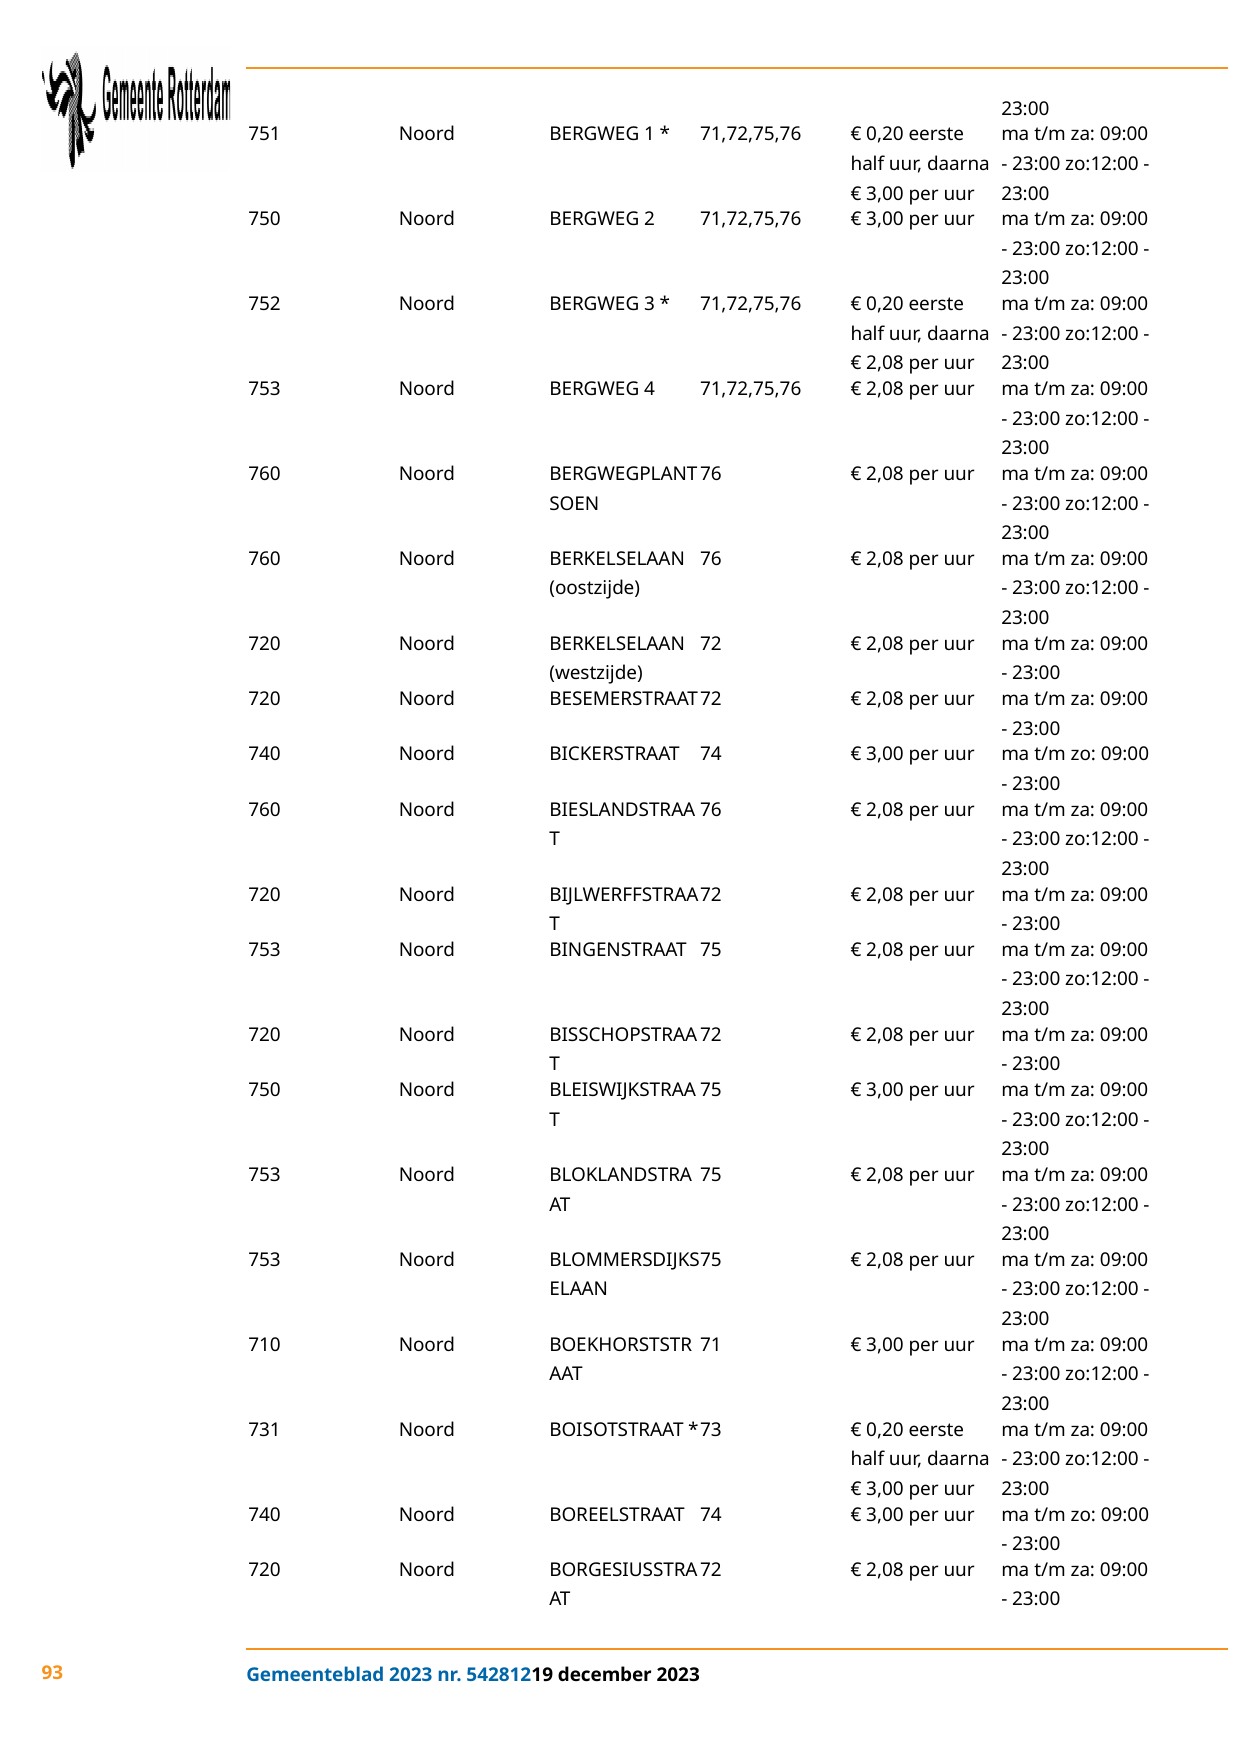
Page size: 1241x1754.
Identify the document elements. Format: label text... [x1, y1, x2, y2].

table_cell 751 [248, 121, 398, 205]
table_cell BOREELSTRAAT [549, 1501, 700, 1556]
table_cell ma t/m za: 09:00 - 23:00 [1001, 685, 1152, 741]
table_cell € 2,08 per uur [850, 1246, 1001, 1331]
table_cell Noord [399, 936, 549, 1021]
table_cell Noord [399, 290, 549, 375]
table_cell 720 [248, 1021, 398, 1076]
table_cell 73 [700, 1416, 850, 1501]
table_cell Noord [399, 205, 549, 290]
table_cell BERKELSELAAN (oostzijde) [549, 545, 700, 630]
table_cell BOEKHORSTSTRAAT [549, 1331, 700, 1416]
table_cell ma t/m za: 09:00 - 23:00 zo:12:00 - 23:00 [1001, 936, 1152, 1021]
table_cell 740 [248, 1501, 398, 1556]
table_cell € 3,00 per uur [850, 1331, 1001, 1416]
table_cell 76 [700, 796, 850, 881]
table_cell € 2,08 per uur [850, 796, 1001, 881]
table_cell - 23:00 [1001, 95, 1152, 121]
table_cell BLOMMERSDIJKSELAAN [549, 1246, 700, 1331]
table_cell € 3,00 per uur [850, 1076, 1001, 1161]
table_cell € 2,08 per uur [850, 1161, 1001, 1246]
table_cell Noord [399, 630, 549, 685]
table_cell BLEISWIJKSTRAAT [549, 1076, 700, 1161]
table_cell 76 [700, 545, 850, 630]
picture [41, 47, 231, 172]
table_cell ma t/m za: 09:00 - 23:00 zo:12:00 - 23:00 [1001, 290, 1152, 375]
table_cell 760 [248, 796, 398, 881]
table_cell BERGWEG 2 [549, 205, 700, 290]
table_cell BERGWEG 4 [549, 375, 700, 460]
table_cell 75 [700, 1076, 850, 1161]
table_cell ma t/m za: 09:00 - 23:00 zo:12:00 - 23:00 [1001, 1246, 1152, 1331]
table_cell 720 [248, 1556, 398, 1611]
table_cell ma t/m za: 09:00 - 23:00 zo:12:00 - 23:00 [1001, 1161, 1152, 1246]
table_cell Noord [399, 460, 549, 545]
table_cell 71,72,75,76 [700, 121, 850, 205]
table_cell Noord [399, 1076, 549, 1161]
table_cell Noord [399, 685, 549, 741]
table_cell € 2,08 per uur [850, 375, 1001, 460]
table_cell ma t/m za: 09:00 - 23:00 [1001, 881, 1152, 936]
table_cell ma t/m za: 09:00 - 23:00 zo:12:00 - 23:00 [1001, 1076, 1152, 1161]
table_cell Noord [399, 121, 549, 205]
table_cell 740 [248, 741, 398, 796]
table_cell € 3,00 per uur [850, 741, 1001, 796]
table_cell ma t/m za: 09:00 - 23:00 zo:12:00 - 23:00 [1001, 460, 1152, 545]
table_cell 710 [248, 1331, 398, 1416]
table_cell 72 [700, 630, 850, 685]
table_cell ma t/m zo: 09:00 - 23:00 [1001, 741, 1152, 796]
table_cell BOISOTSTRAAT * [549, 1416, 700, 1501]
table_cell [549, 95, 700, 121]
table_cell ma t/m za: 09:00 - 23:00 zo:12:00 - 23:00 [1001, 205, 1152, 290]
table_cell Noord [399, 1246, 549, 1331]
table_cell [700, 95, 850, 121]
table_cell BORGESIUSSTRAAT [549, 1556, 700, 1611]
table_cell 71,72,75,76 [700, 290, 850, 375]
table_cell 720 [248, 881, 398, 936]
table_cell € 3,00 per uur [850, 205, 1001, 290]
table_cell Noord [399, 796, 549, 881]
table_cell 76 [700, 460, 850, 545]
table_cell Noord [399, 1416, 549, 1501]
table_cell 750 [248, 1076, 398, 1161]
table_cell BLOKLANDSTRAAT [549, 1161, 700, 1246]
table_cell 753 [248, 1161, 398, 1246]
table_cell 72 [700, 1021, 850, 1076]
table_cell BIJLWERFFSTRAAT [549, 881, 700, 936]
table_cell 74 [700, 1501, 850, 1556]
table_cell ma t/m za: 09:00 - 23:00 [1001, 1021, 1152, 1076]
table_cell € 2,08 per uur [850, 1021, 1001, 1076]
table_cell € 2,08 per uur [850, 545, 1001, 630]
table_cell € 0,20 eerste half uur, daarna € 3,00 per uur [850, 1416, 1001, 1501]
table_cell € 2,08 per uur [850, 1556, 1001, 1611]
table_cell BINGENSTRAAT [549, 936, 700, 1021]
table_cell BERGWEG 3 * [549, 290, 700, 375]
table_cell ma t/m za: 09:00 - 23:00 zo:12:00 - 23:00 [1001, 1416, 1152, 1501]
table_cell ma t/m za: 09:00 - 23:00 zo:12:00 - 23:00 [1001, 1331, 1152, 1416]
table_cell ma t/m za: 09:00 - 23:00 [1001, 1556, 1152, 1611]
table_cell 731 [248, 1416, 398, 1501]
table_cell BERGWEGPLANTSOEN [549, 460, 700, 545]
table_cell [399, 95, 549, 121]
table_cell Noord [399, 741, 549, 796]
table_cell 750 [248, 205, 398, 290]
table_cell 753 [248, 1246, 398, 1331]
table_cell ma t/m zo: 09:00 - 23:00 [1001, 1501, 1152, 1556]
table_cell 760 [248, 545, 398, 630]
table_cell ma t/m za: 09:00 - 23:00 zo:12:00 - 23:00 [1001, 375, 1152, 460]
table_cell 753 [248, 936, 398, 1021]
table_cell ma t/m za: 09:00 - 23:00 zo:12:00 - 23:00 [1001, 121, 1152, 205]
table_cell € 0,20 eerste half uur, daarna € 2,08 per uur [850, 290, 1001, 375]
table_cell 752 [248, 290, 398, 375]
table_cell 72 [700, 1556, 850, 1611]
table_cell € 2,08 per uur [850, 685, 1001, 741]
table_cell BERKELSELAAN (westzijde) [549, 630, 700, 685]
table_cell Noord [399, 1331, 549, 1416]
table_cell 75 [700, 1161, 850, 1246]
table_cell € 2,08 per uur [850, 936, 1001, 1021]
table_cell 720 [248, 630, 398, 685]
table_cell [850, 95, 1001, 121]
table_cell ma t/m za: 09:00 - 23:00 zo:12:00 - 23:00 [1001, 545, 1152, 630]
table_cell € 2,08 per uur [850, 460, 1001, 545]
table_cell BERGWEG 1 * [549, 121, 700, 205]
table_cell Noord [399, 1161, 549, 1246]
table_cell Noord [399, 375, 549, 460]
table_cell BICKERSTRAAT [549, 741, 700, 796]
table_cell 71 [700, 1331, 850, 1416]
table_cell BESEMERSTRAAT [549, 685, 700, 741]
table_cell BISSCHOPSTRAAT [549, 1021, 700, 1076]
table_cell 71,72,75,76 [700, 205, 850, 290]
table_cell 75 [700, 1246, 850, 1331]
table_cell ma t/m za: 09:00 - 23:00 zo:12:00 - 23:00 [1001, 796, 1152, 881]
table_cell BIESLANDSTRAAT [549, 796, 700, 881]
table_cell 75 [700, 936, 850, 1021]
table_cell Noord [399, 881, 549, 936]
table_cell 74 [700, 741, 850, 796]
table_cell 753 [248, 375, 398, 460]
table_cell € 2,08 per uur [850, 630, 1001, 685]
table_cell € 2,08 per uur [850, 881, 1001, 936]
table_cell 760 [248, 460, 398, 545]
table_cell 71,72,75,76 [700, 375, 850, 460]
table_cell [248, 95, 398, 121]
table_cell Noord [399, 1501, 549, 1556]
table_cell Noord [399, 1021, 549, 1076]
table_cell 720 [248, 685, 398, 741]
table_cell 72 [700, 685, 850, 741]
table_cell 72 [700, 881, 850, 936]
table_cell Noord [399, 545, 549, 630]
table_cell € 3,00 per uur [850, 1501, 1001, 1556]
table_cell Noord [399, 1556, 549, 1611]
table_cell € 0,20 eerste half uur, daarna € 3,00 per uur [850, 121, 1001, 205]
table_cell ma t/m za: 09:00 - 23:00 [1001, 630, 1152, 685]
